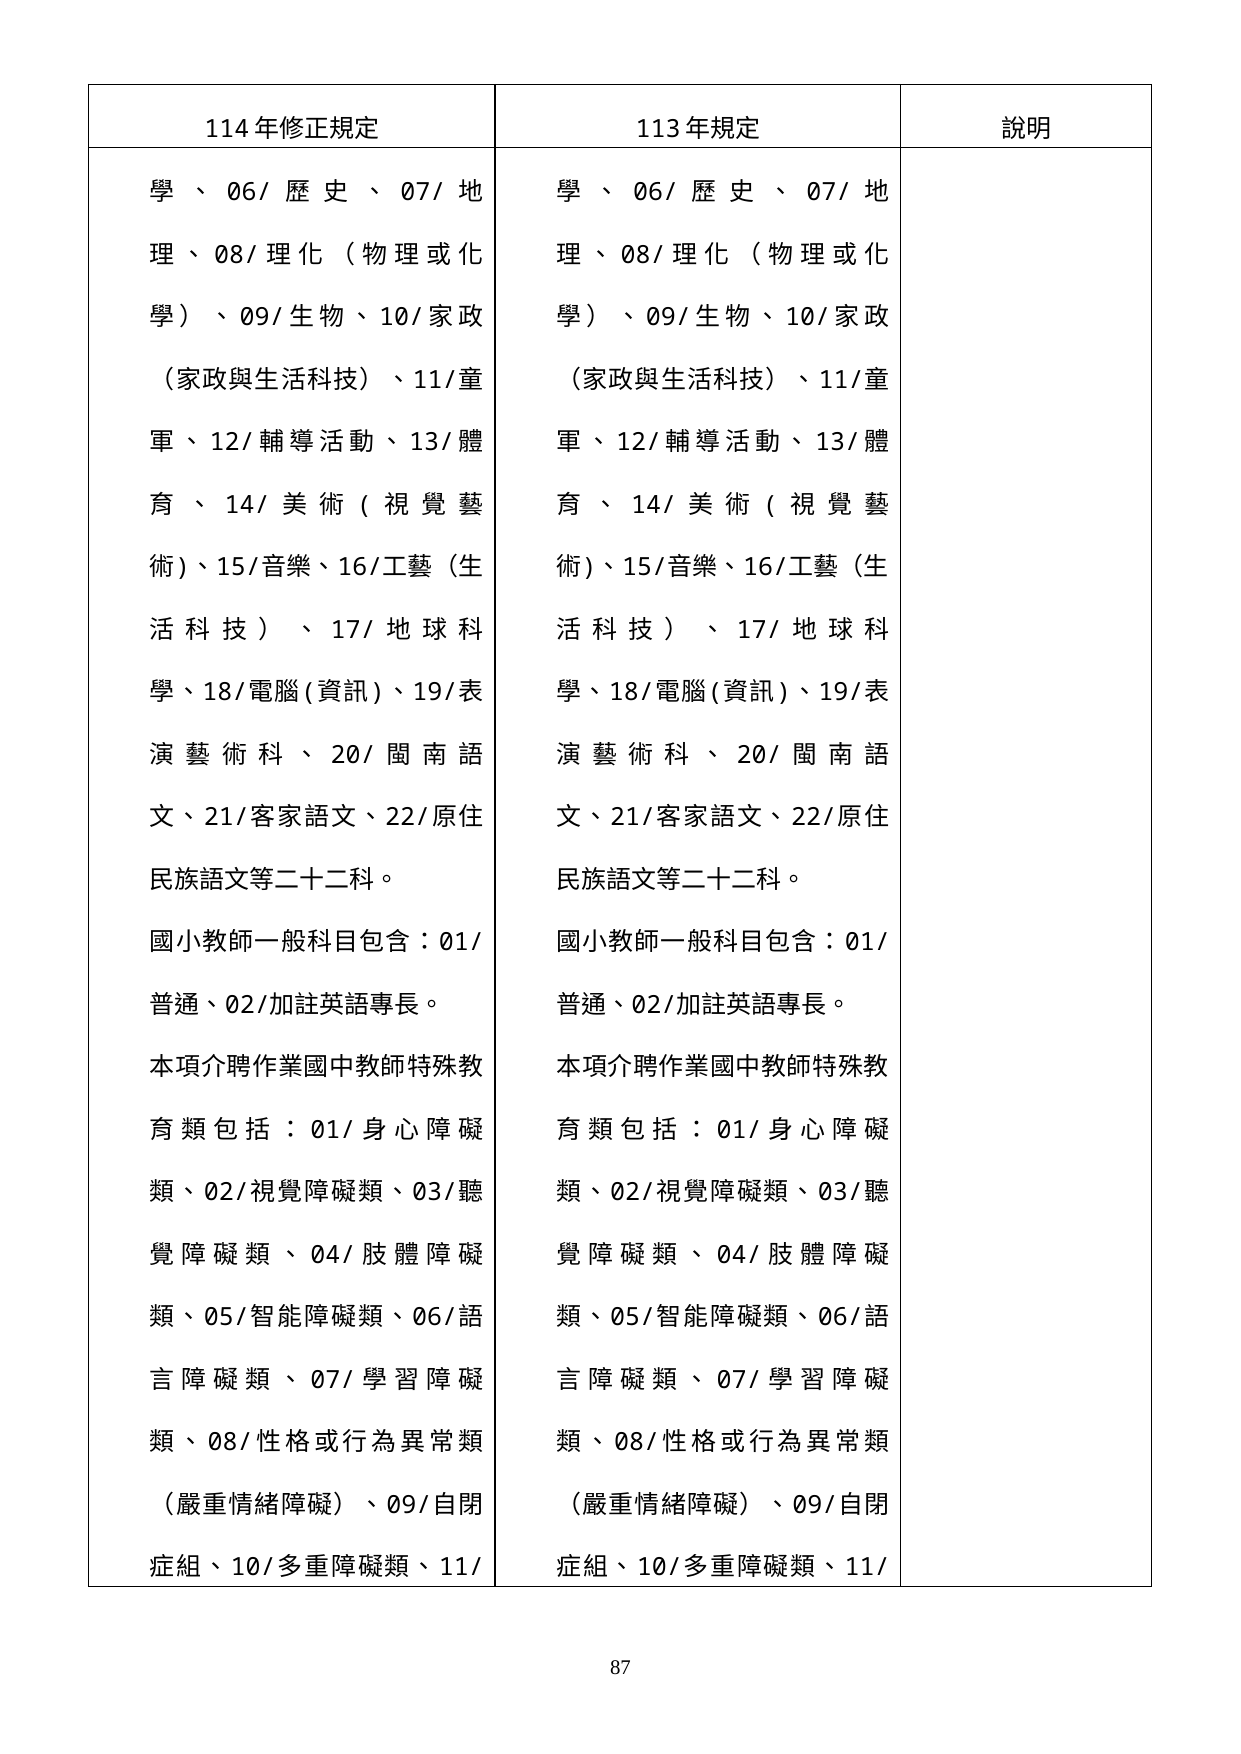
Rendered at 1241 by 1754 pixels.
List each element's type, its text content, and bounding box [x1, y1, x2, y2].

table_header 說明 [901, 85, 1151, 147]
table_cell 學、06/歷史、07/地理、08/理化（物理或化學）、09/生物、10/家政（家政與生活科技）、11/童軍、12/輔導活動、13/體育、14/美術(視覺藝術)、15/音樂、16/工藝（生活科技）、17/地球科學、18/電腦(資訊)、19/表演藝術科、20/閩南語文、21/客家語文、22/原住民族語文等二十二科。 國小教師一般科目包含：01/普通、02/加註英語專長。 本項介聘作業國中教師特殊教育類包括：01/身心障礙類、02/視覺障礙類、03/聽覺障礙類、04/肢體障礙類、05/智能障礙類、06/語言障礙類、07/學習障礙類、08/性格或行為異常類（嚴重情緒障礙）、09/自閉症組、10/多重障礙類、11/ [496, 148, 900, 1586]
table_header 113年規定 [496, 85, 900, 147]
table_cell [901, 148, 1151, 1586]
table_header 114年修正規定 [89, 85, 494, 147]
table_cell 學、06/歷史、07/地理、08/理化（物理或化學）、09/生物、10/家政（家政與生活科技）、11/童軍、12/輔導活動、13/體育、14/美術(視覺藝術)、15/音樂、16/工藝（生活科技）、17/地球科學、18/電腦(資訊)、19/表演藝術科、20/閩南語文、21/客家語文、22/原住民族語文等二十二科。 國小教師一般科目包含：01/普通、02/加註英語專長。 本項介聘作業國中教師特殊教育類包括：01/身心障礙類、02/視覺障礙類、03/聽覺障礙類、04/肢體障礙類、05/智能障礙類、06/語言障礙類、07/學習障礙類、08/性格或行為異常類（嚴重情緒障礙）、09/自閉症組、10/多重障礙類、11/ [89, 148, 494, 1586]
